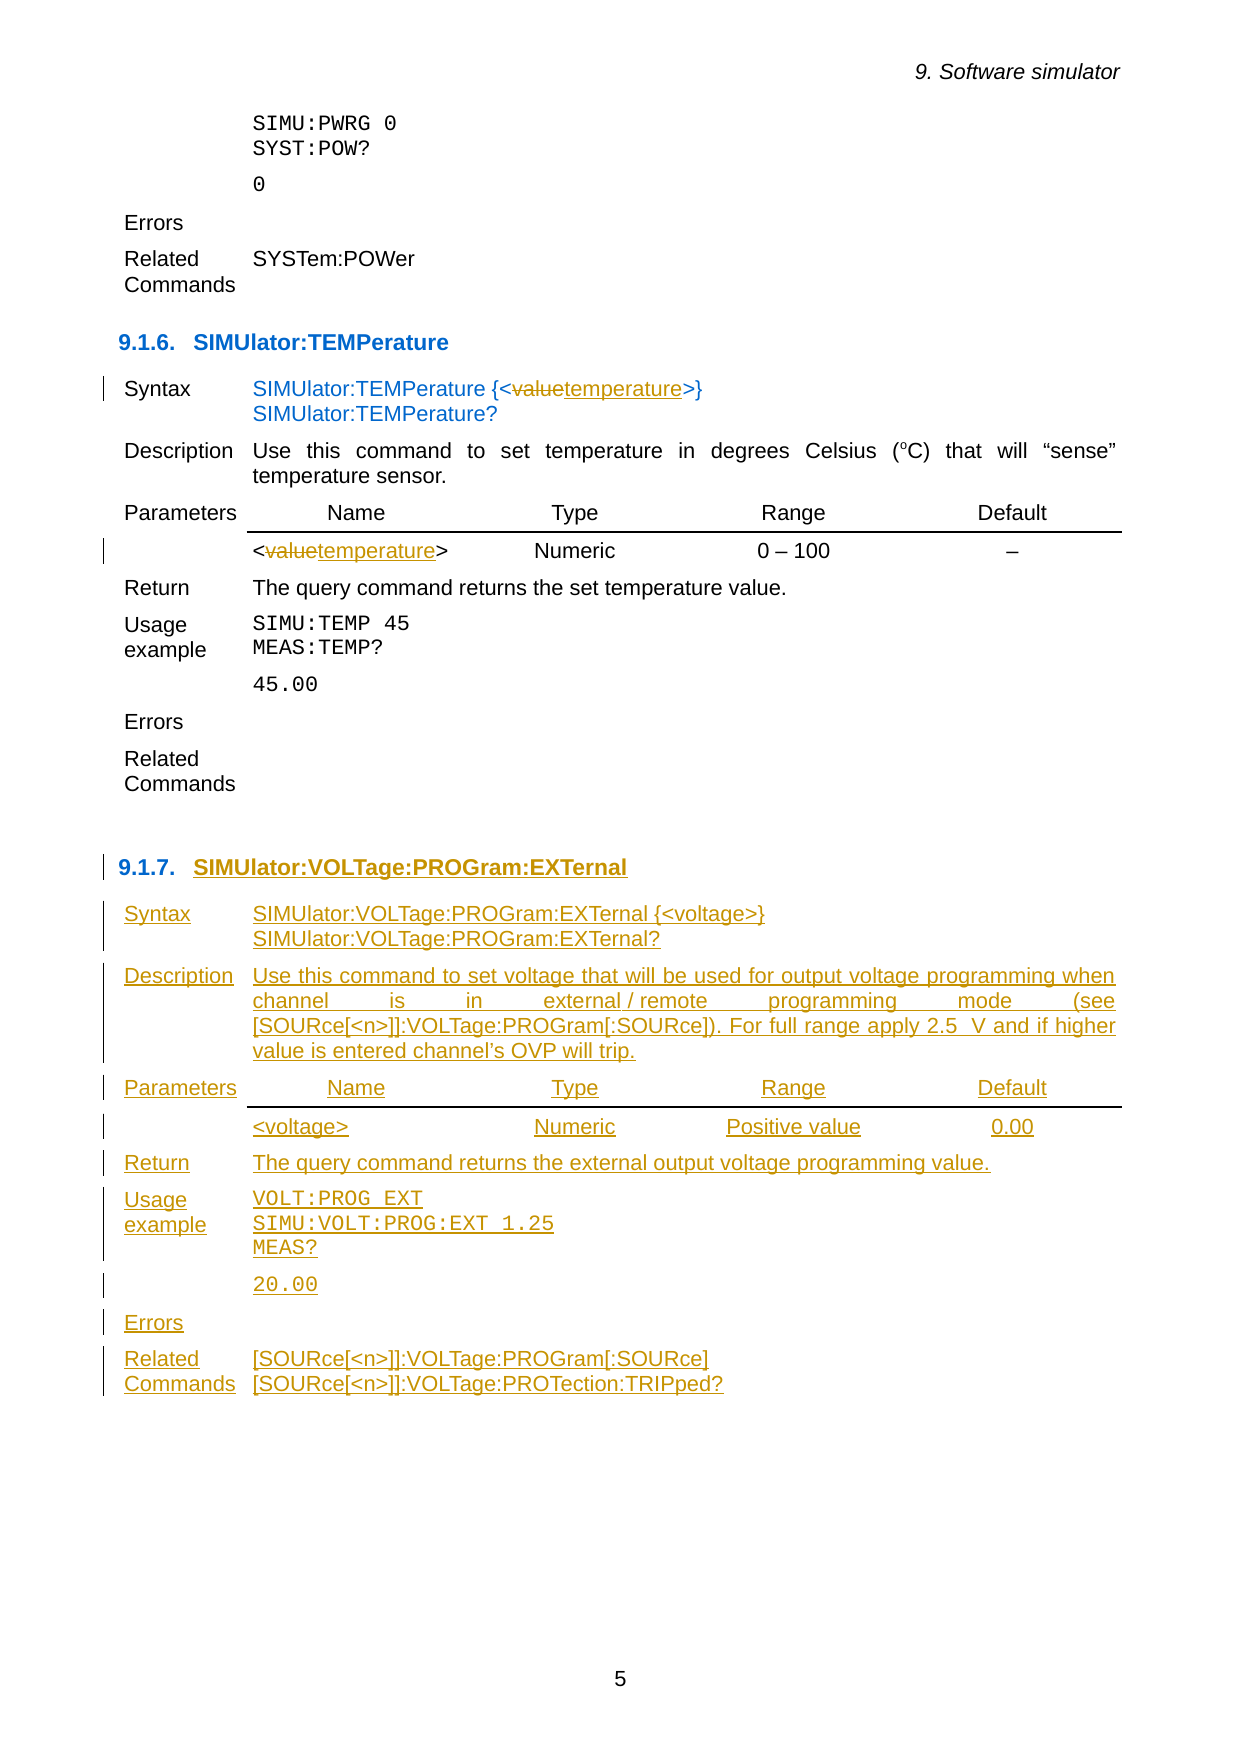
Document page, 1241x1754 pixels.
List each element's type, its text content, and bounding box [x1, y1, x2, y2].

table_cell Related Commands [118, 1340, 247, 1402]
table_cell Description [118, 432, 247, 494]
table_cell Usage example [118, 1181, 247, 1304]
table_cell 0.00 [903, 1108, 1122, 1144]
table_cell [247, 204, 1122, 241]
table_cell SYSTem:POWer [247, 241, 1122, 302]
table_cell [SOURce[<n>]]:VOLTage:PROGram[:SOURce] [SOURce[<n>]]:VOLTage:PROTection:TRIPped? [247, 1340, 1122, 1402]
table_cell Description [118, 957, 247, 1069]
table_cell Parameters [118, 494, 247, 569]
table_cell VOLT:PROG EXT SIMU:VOLT:PROG:EXT 1.25 MEAS? 20.00 [247, 1181, 1122, 1304]
table_cell <voltage> [247, 1108, 465, 1144]
table_cell Numeric [465, 1108, 684, 1144]
table_cell The query command returns the external output voltage programming value. [247, 1145, 1122, 1181]
table_cell Errors [118, 704, 247, 740]
table_header Syntax [118, 895, 247, 957]
table_cell Errors [118, 204, 247, 241]
table_cell Return [118, 569, 247, 606]
table_cell Parameters [118, 1069, 247, 1144]
table_cell <temperature> [247, 533, 465, 569]
table_cell Type [465, 1069, 684, 1106]
table_cell Range [684, 1069, 903, 1106]
table_cell Default [903, 1069, 1122, 1106]
table_cell Related Commands [118, 740, 247, 802]
table_cell Use this command to set temperature in degrees Celsius (oC) that will “sense” temperature sensor. [247, 432, 1122, 494]
table_cell Name [247, 494, 465, 531]
table_cell Related Commands [118, 241, 247, 302]
table_cell [118, 106, 247, 204]
table_cell Use this command to set voltage that will be used for output voltage programming when channel is in external / remote programming mode (see [SOURce[<n>]]:VOLTage:PROGram[:SOURce]). For full range apply 2.5 V and if higher value is entered channel’s OVP will trip. [247, 957, 1122, 1069]
table_cell [247, 1304, 1122, 1340]
subtitle SIMUlator:VOLTage:PROGram:EXTernal [118, 854, 1122, 880]
table_cell Usage example [118, 606, 247, 703]
table_header Syntax [118, 370, 247, 432]
table_header SIMUlator:TEMPerature {<temperature>} SIMUlator:TEMPerature? [247, 370, 1122, 432]
table_cell Numeric [465, 533, 684, 569]
table_cell [247, 740, 1122, 802]
table_cell Name [247, 1069, 465, 1106]
table_cell The query command returns the set temperature value. [247, 569, 1122, 606]
table_cell 0 – 100 [684, 533, 903, 569]
table_cell SIMU:PWRG 0 SYST:POW? 0 [247, 106, 1122, 204]
table_cell Type [465, 494, 684, 531]
table_cell Positive value [684, 1108, 903, 1144]
subtitle SIMUlator:TEMPerature [118, 329, 1122, 355]
table_cell Errors [118, 1304, 247, 1340]
table_cell – [903, 533, 1122, 569]
table_header SIMUlator:VOLTage:PROGram:EXTernal {<voltage>} SIMUlator:VOLTage:PROGram:EXTernal? [247, 895, 1122, 957]
table_cell [247, 704, 1122, 740]
table_cell Range [684, 494, 903, 531]
table_cell Default [903, 494, 1122, 531]
table_cell Return [118, 1145, 247, 1181]
table_cell SIMU:TEMP 45 MEAS:TEMP? 45.00 [247, 606, 1122, 703]
